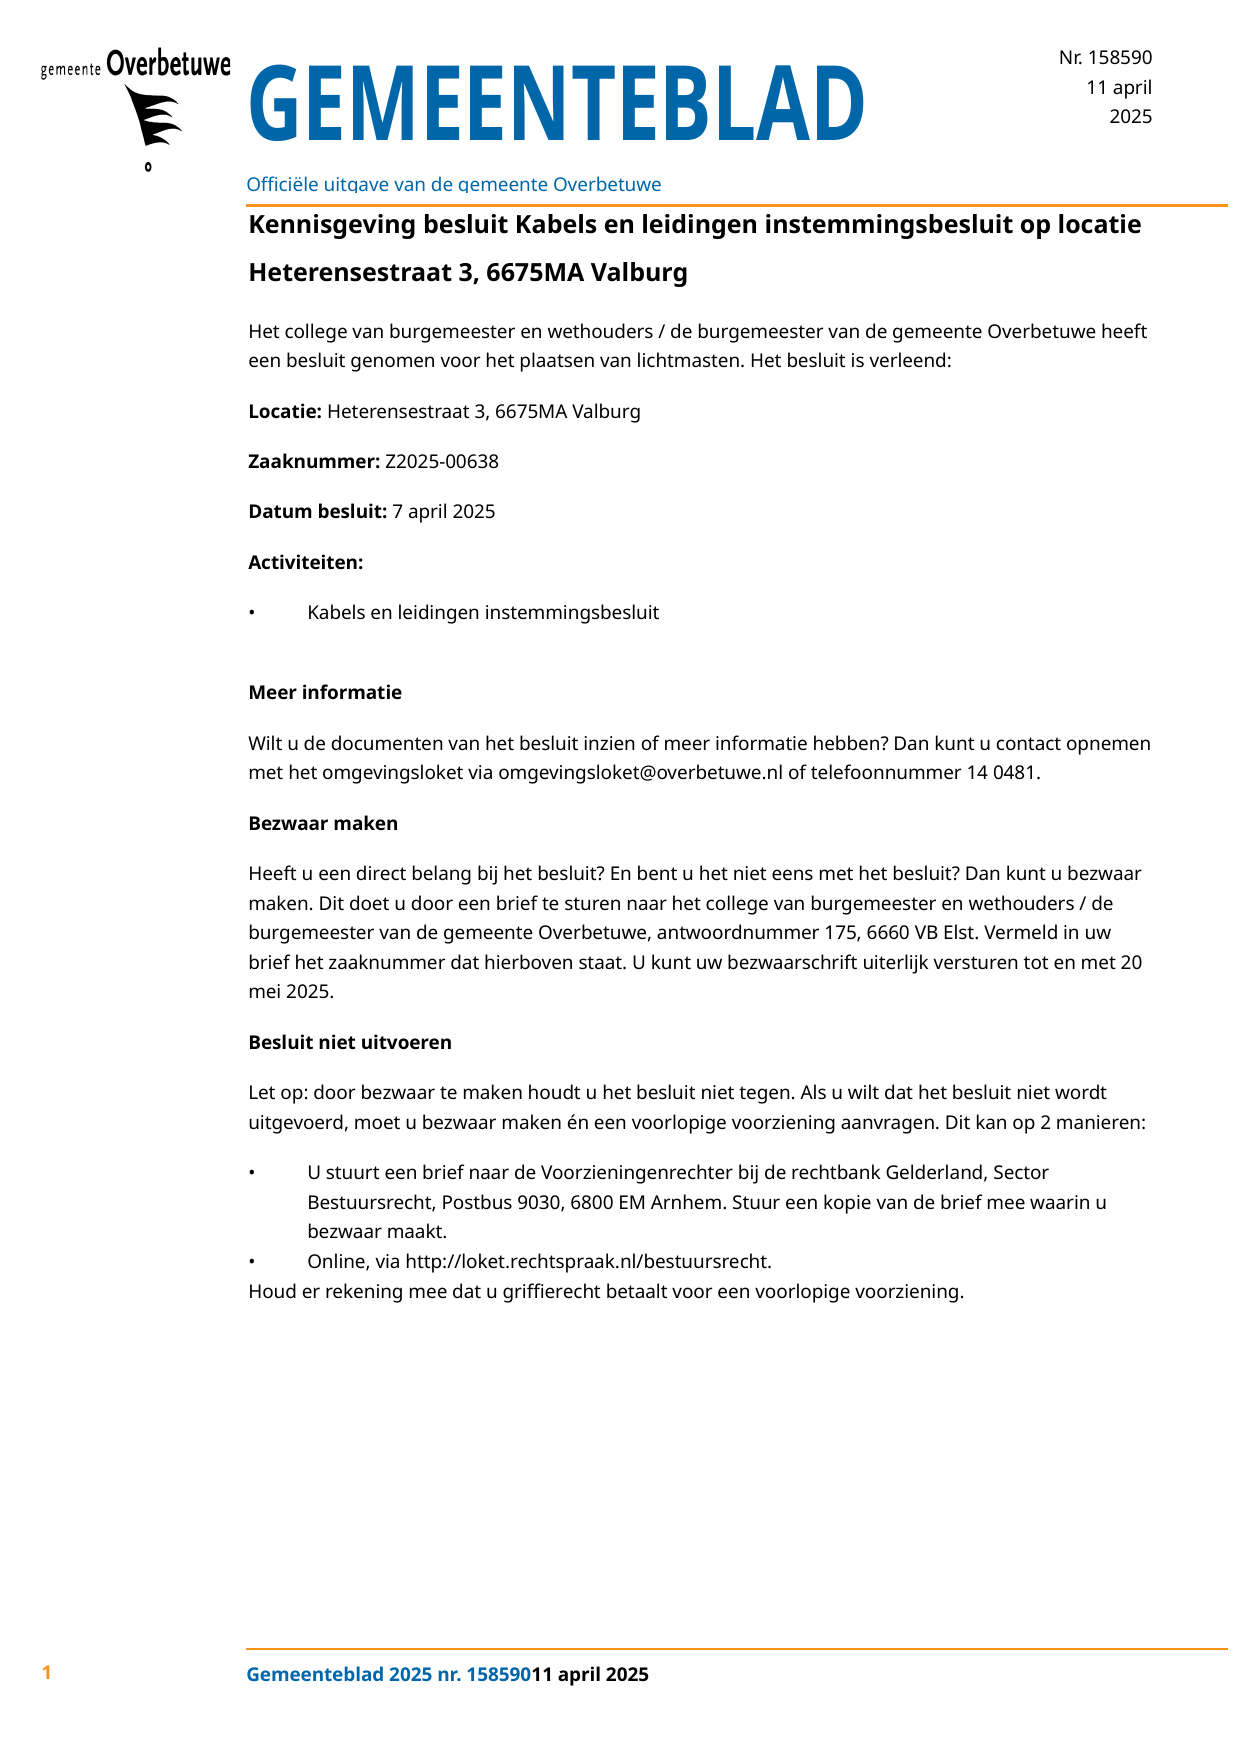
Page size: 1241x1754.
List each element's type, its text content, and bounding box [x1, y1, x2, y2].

text Heeft u een direct belang bij het besluit? En bent u het niet eens met het besluit? Dan kunt u bezwaar maken. Dit doet u door een brief te sturen naar het college van burgemeester en wethouders / de burgemeester van de gemeente Overbetuwe, antwoordnummer 175, 6660 VB Elst. Vermeld in uw brief het zaaknummer dat hierboven staat. U kunt uw bezwaarschrift uiterlijk versturen tot en met 20 mei 2025. [248, 860, 1152, 1004]
list Online, via http://loket.rechtspraak.nl/bestuursrecht. [248, 1248, 1152, 1274]
text Activiteiten: [248, 549, 1152, 575]
text Meer informatie [248, 679, 1152, 705]
text Bezwaar maken [248, 810, 1152, 836]
list U stuurt een brief naar de Voorzieningenrechter bij de rechtbank Gelderland, Sector Bestuursrecht, Postbus 9030, 6800 EM Arnhem. Stuur een kopie van de brief mee waarin u bezwaar maakt. [248, 1159, 1152, 1244]
text Het college van burgemeester en wethouders / de burgemeester van de gemeente Overbetuwe heeft een besluit genomen voor het plaatsen van lichtmasten. Het besluit is verleend: [248, 318, 1152, 373]
text Wilt u de documenten van het besluit inzien of meer informatie hebben? Dan kunt u contact opnemen met het omgevingsloket via omgevingsloket@overbetuwe.nl of telefoonnummer 14 0481. [248, 730, 1152, 785]
text Houd er rekening mee dat u griffierecht betaalt voor een voorlopige voorziening. [248, 1278, 1152, 1304]
text Datum besluit: 7 april 2025 [248, 499, 1152, 524]
list Kabels en leidingen instemmingsbesluit [248, 599, 1152, 625]
text Zaaknummer: Z2025-00638 [248, 448, 1152, 474]
text Besluit niet uitvoeren [248, 1029, 1152, 1055]
text Locatie: Heterensestraat 3, 6675MA Valburg [248, 398, 1152, 424]
text Kennisgeving besluit Kabels en leidingen instemmingsbesluit op locatie Heterensestraat 3, 6675MA Valburg [248, 207, 1152, 288]
picture [41, 47, 231, 172]
text Let op: door bezwaar te maken houdt u het besluit niet tegen. Als u wilt dat het besluit niet wordt uitgevoerd, moet u bezwaar maken én een voorlopige voorziening aanvragen. Dit kan op 2 manieren: [248, 1079, 1152, 1135]
